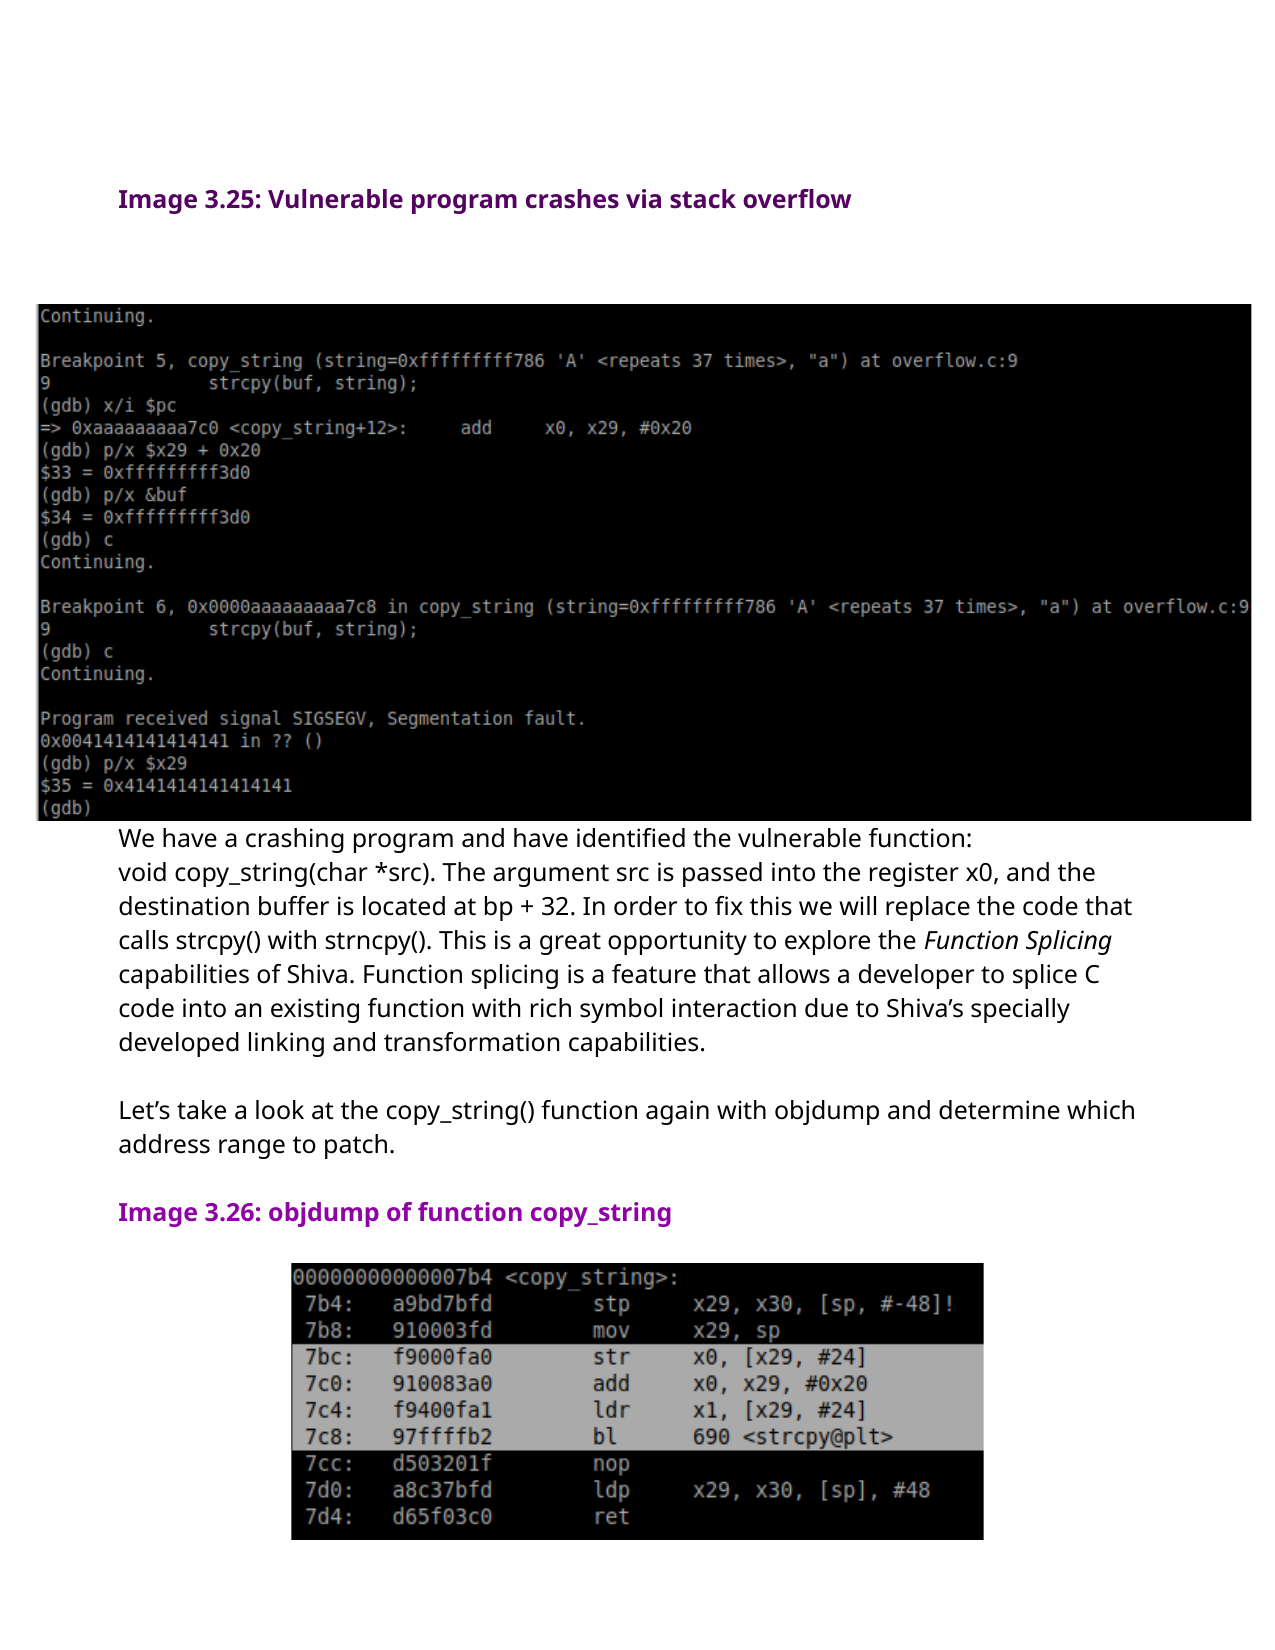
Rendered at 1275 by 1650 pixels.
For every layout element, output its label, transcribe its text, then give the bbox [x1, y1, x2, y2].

picture [35, 304, 1252, 821]
text void copy_string(char *src). The argument src is passed into the register x0, and the destination buffer is located at bp + 32. In order to fix this we will replace the code that calls strcpy() with strncpy(). This is a great opportunity to explore the Function Splicing capabilities of Shiva. Function splicing is a feature that allows a developer to splice C code into an existing function with rich symbol interaction due to Shiva’s specially developed linking and transformation capabilities. [118, 854, 1157, 1059]
text Let’s take a look at the copy_string() function again with objdump and determine which address range to patch. [118, 1093, 1157, 1161]
picture [291, 1263, 984, 1540]
text Image 3.26: objdump of function copy_string [118, 1195, 1157, 1229]
text Image 3.25: Vulnerable program crashes via stack overflow [118, 182, 1157, 216]
text [118, 284, 1157, 304]
text We have a crashing program and have identified the vulnerable function: [118, 821, 1157, 854]
